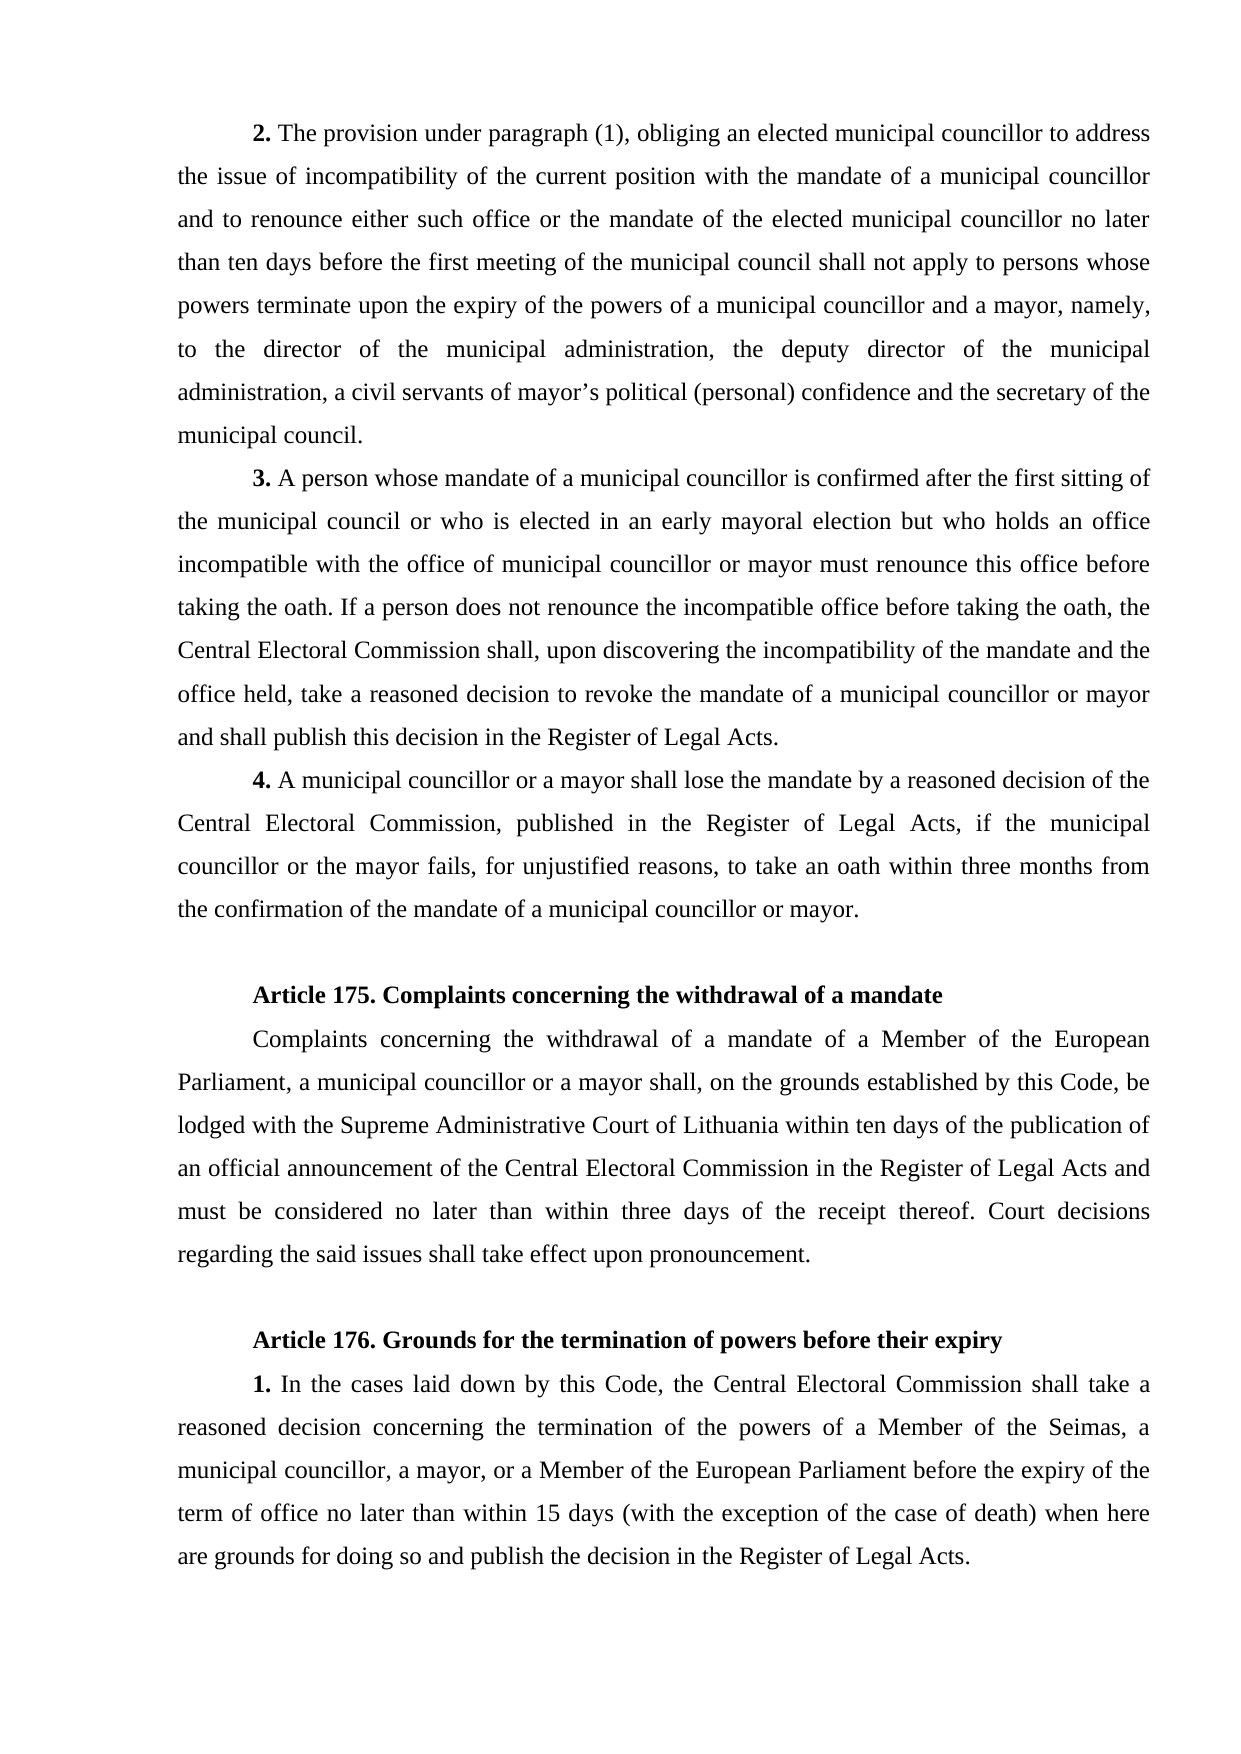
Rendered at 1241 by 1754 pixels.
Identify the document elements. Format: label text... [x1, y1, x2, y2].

text 1. In the cases laid down by this Code, the Central Electoral Commission shall take a reasoned decision concerning the termination of the powers of a Member of the Seimas, a municipal councillor, a mayor, or a Member of the European Parliament before the expiry of the term of office no later than within 15 days (with the exception of the case of death) when here are grounds for doing so and publish the decision in the Register of Legal Acts. [177, 1369, 1152, 1570]
text 3. A person whose mandate of a municipal councillor is confirmed after the first sitting of the municipal council or who is elected in an early mayoral election but who holds an office incompatible with the office of municipal councillor or mayor must renounce this office before taking the oath. If a person does not renounce the incompatible office before taking the oath, the Central Electoral Commission shall, upon discovering the incompatibility of the mandate and the office held, take a reasoned decision to revoke the mandate of a municipal councillor or mayor and shall publish this decision in the Register of Legal Acts. [177, 463, 1152, 751]
text Article 176. Grounds for the termination of powers before their expiry [177, 1326, 1152, 1354]
text Article 175. Complaints concerning the withdrawal of a mandate [177, 981, 1152, 1009]
text Complaints concerning the withdrawal of a mandate of a Member of the European Parliament, a municipal councillor or a mayor shall, on the grounds established by this Code, be lodged with the Supreme Administrative Court of Lithuania within ten days of the publication of an official announcement of the Central Electoral Commission in the Register of Legal Acts and must be considered no later than within three days of the receipt thereof. Court decisions regarding the said issues shall take effect upon pronouncement. [177, 1024, 1152, 1268]
text 2. The provision under paragraph (1), obliging an elected municipal councillor to address the issue of incompatibility of the current position with the mandate of a municipal councillor and to renounce either such office or the mandate of the elected municipal councillor no later than ten days before the first meeting of the municipal council shall not apply to persons whose powers terminate upon the expiry of the powers of a municipal councillor and a mayor, namely, to the director of the municipal administration, the deputy director of the municipal administration, a civil servants of mayor’s political (personal) confidence and the secretary of the municipal council. [177, 118, 1152, 449]
text 4. A municipal councillor or a mayor shall lose the mandate by a reasoned decision of the Central Electoral Commission, published in the Register of Legal Acts, if the municipal councillor or the mayor fails, for unjustified reasons, to take an oath within three months from the confirmation of the mandate of a municipal councillor or mayor. [177, 765, 1152, 923]
